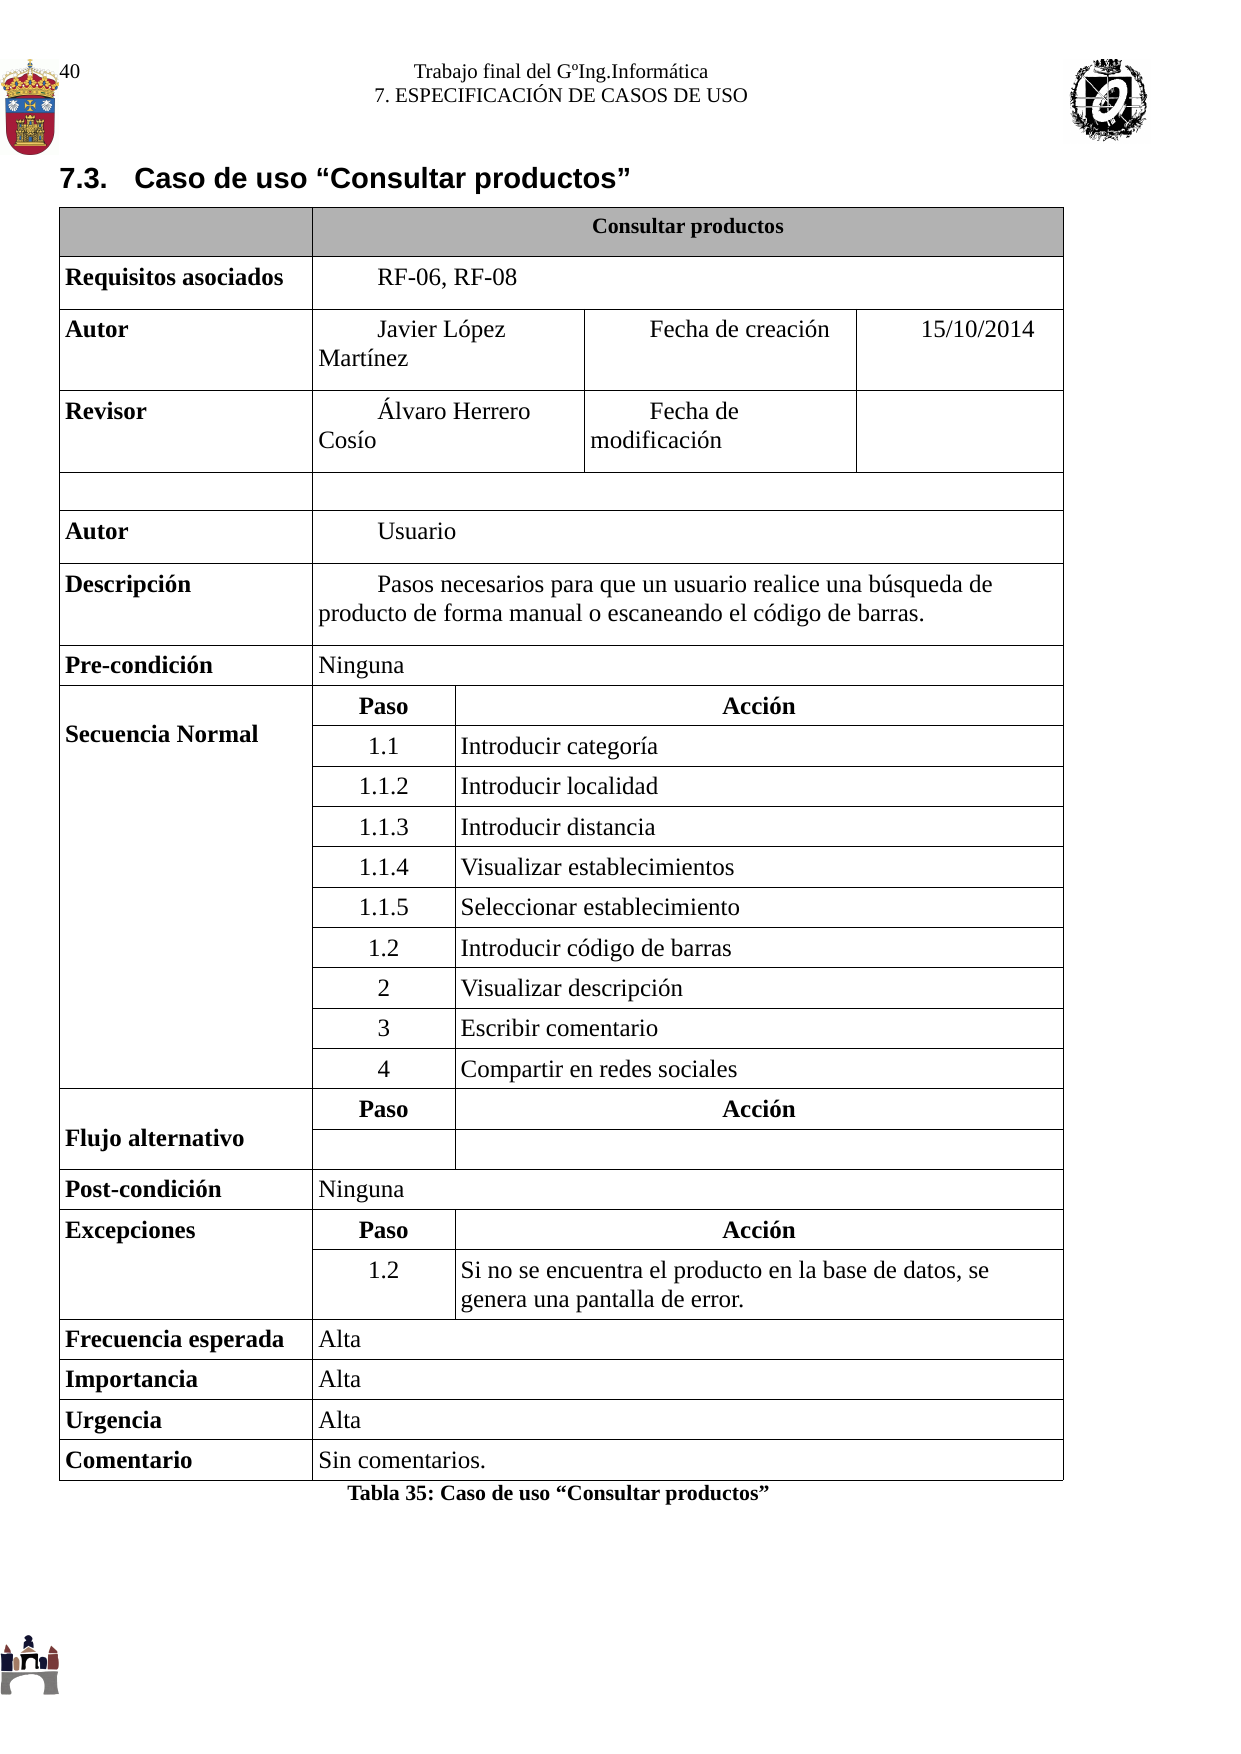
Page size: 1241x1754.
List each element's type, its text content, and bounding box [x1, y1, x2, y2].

table_cell Javier López Martínez [313, 310, 584, 390]
picture [1063, 59, 1152, 144]
table_cell Post-condición [60, 1170, 312, 1209]
table_header [60, 208, 312, 256]
picture [0, 59, 59, 155]
table_cell Álvaro Herrero Cosío [313, 391, 584, 472]
table_cell Secuencia Normal [60, 686, 312, 1088]
table_cell Sin comentarios. [313, 1440, 1063, 1480]
table_cell Alta [313, 1320, 1063, 1359]
table_cell Revisor [60, 391, 312, 472]
table_cell Usuario [313, 511, 1063, 563]
table_cell Importancia [60, 1360, 312, 1399]
text Tabla 35: Caso de uso “Consultar productos” [59, 1481, 1063, 1505]
table_cell 3 [313, 1009, 455, 1048]
table_cell Comentario [60, 1440, 312, 1480]
table_cell RF-06, RF-08 [313, 257, 1063, 309]
table_cell 4 [313, 1049, 455, 1088]
table_cell Fecha de creación [585, 310, 856, 390]
table_cell Introducir localidad [456, 767, 1063, 806]
table_cell Excepciones [60, 1210, 312, 1318]
table_cell 2 [313, 968, 455, 1007]
table_cell [456, 1130, 1063, 1169]
table_cell Escribir comentario [456, 1009, 1063, 1048]
table_cell 1.1.5 [313, 888, 455, 927]
table_cell 15/10/2014 [857, 310, 1063, 390]
table_cell Pasos necesarios para que un usuario realice una búsqueda de producto de forma manual o escaneando el código de barras. [313, 564, 1063, 645]
table_cell Si no se encuentra el producto en la base de datos, se genera una pantalla de error. [456, 1250, 1063, 1318]
table_cell Seleccionar establecimiento [456, 888, 1063, 927]
table_cell Fecha de modificación [585, 391, 856, 472]
table_cell Flujo alternativo [60, 1089, 312, 1169]
table_cell Paso [313, 1210, 455, 1249]
table_cell Paso [313, 1089, 455, 1128]
table_cell Requisitos asociados [60, 257, 312, 309]
table_cell [857, 391, 1063, 472]
table_cell Compartir en redes sociales [456, 1049, 1063, 1088]
table_cell Alta [313, 1360, 1063, 1399]
subtitle Caso de uso “Consultar productos” [59, 161, 1063, 195]
table_cell 1.1.3 [313, 807, 455, 846]
table_cell Paso [313, 686, 455, 725]
table_cell Introducir categoría [456, 726, 1063, 766]
table_cell 1.2 [313, 1250, 455, 1318]
table_cell Acción [456, 1210, 1063, 1249]
table_cell Visualizar establecimientos [456, 847, 1063, 887]
table_cell [313, 1130, 455, 1169]
table_cell Pre-condición [60, 646, 312, 685]
table_cell 1.2 [313, 928, 455, 967]
table_cell [60, 473, 312, 510]
table_cell Ninguna [313, 646, 1063, 685]
table_cell Acción [456, 1089, 1063, 1128]
table_cell Introducir código de barras [456, 928, 1063, 967]
table_cell 1.1 [313, 726, 455, 766]
table_cell Ninguna [313, 1170, 1063, 1209]
table_cell Alta [313, 1400, 1063, 1439]
table_cell Acción [456, 686, 1063, 725]
table_cell Autor [60, 511, 312, 563]
table_cell 1.1.2 [313, 767, 455, 806]
table_cell Introducir distancia [456, 807, 1063, 846]
table_cell Descripción [60, 564, 312, 645]
table_cell Autor [60, 310, 312, 390]
table_header Consultar productos [313, 208, 1063, 256]
table_cell Urgencia [60, 1400, 312, 1439]
picture [0, 1634, 59, 1695]
table_cell [313, 473, 1063, 510]
table_cell 1.1.4 [313, 847, 455, 887]
table_cell Visualizar descripción [456, 968, 1063, 1007]
table_cell Frecuencia esperada [60, 1320, 312, 1359]
